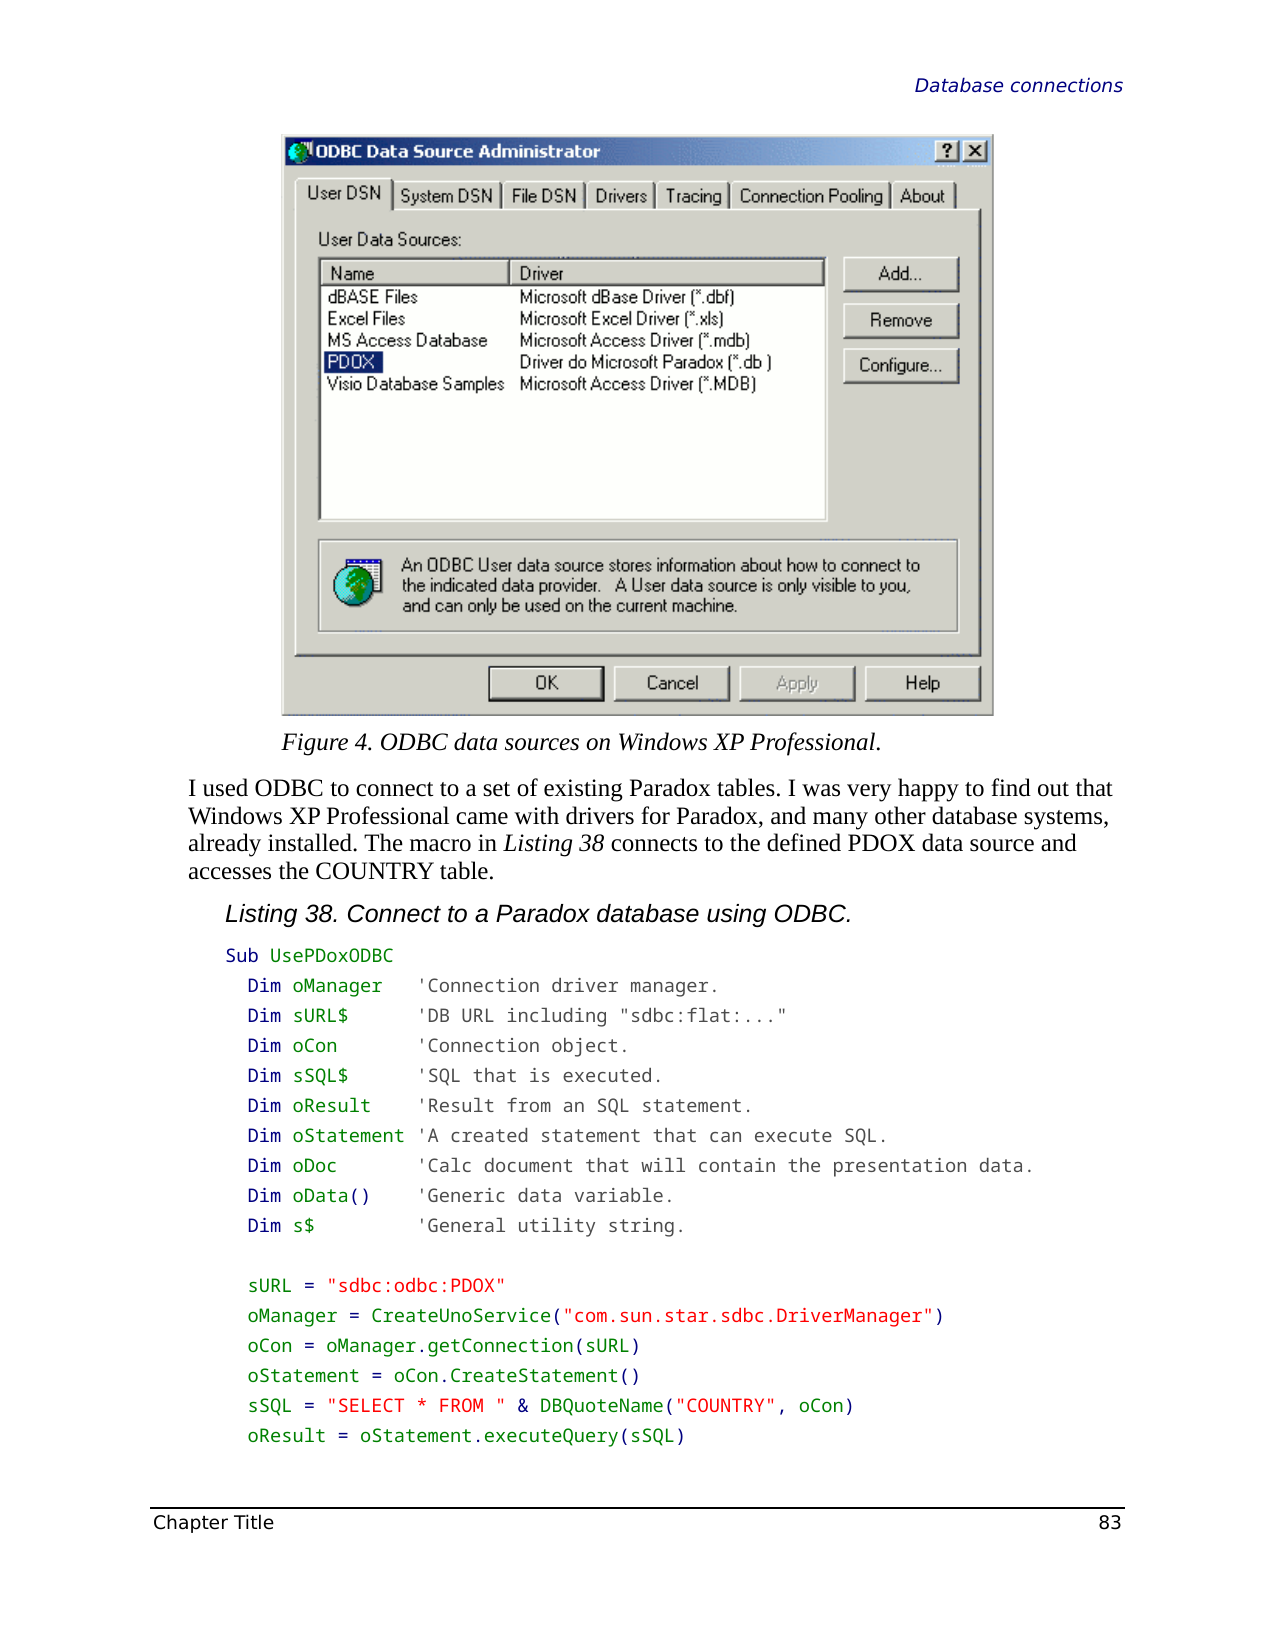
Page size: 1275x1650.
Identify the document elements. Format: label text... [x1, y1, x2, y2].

list Listing 38. Connect to a Paradox database using ODBC. [225, 900, 1125, 928]
text Dim oDoc 'Calc document that will contain the presentation data. [225, 1152, 1050, 1178]
text Sub UsePDoxODBC [225, 942, 1050, 968]
text Dim oManager 'Connection driver manager. [225, 972, 1050, 998]
text I used ODBC to connect to a set of existing Paradox tables. I was very happy to find out that Windows XP Professional came with drivers for Paradox, and many other database systems, already installed. The macro in Listing 38 connects to the defined PDOX data source and accesses the COUNTRY table. [188, 774, 1125, 885]
text Dim oStatement 'A created statement that can execute SQL. [225, 1122, 1050, 1148]
text Dim s$ 'General utility string. [225, 1212, 1050, 1238]
text oCon = oManager.getConnection(sURL) [225, 1332, 1050, 1358]
text sSQL = "SELECT * FROM " & DBQuoteName("COUNTRY", oCon) [225, 1392, 1050, 1418]
text oManager = CreateUnoService("com.sun.star.sdbc.DriverManager") [225, 1302, 1050, 1328]
picture [281, 134, 994, 716]
text Dim sSQL$ 'SQL that is executed. [225, 1062, 1050, 1088]
text Dim oCon 'Connection object. [225, 1032, 1050, 1058]
text Figure 4. ODBC data sources on Windows XP Professional. [281, 716, 994, 756]
text oResult = oStatement.executeQuery(sSQL) [225, 1422, 1050, 1448]
text Dim sURL$ 'DB URL including "sdbc:flat:..." [225, 1002, 1050, 1028]
text Dim oData() 'Generic data variable. [225, 1182, 1050, 1208]
text sURL = "sdbc:odbc:PDOX" [225, 1272, 1050, 1298]
text oStatement = oCon.CreateStatement() [225, 1362, 1050, 1388]
text Dim oResult 'Result from an SQL statement. [225, 1092, 1050, 1118]
